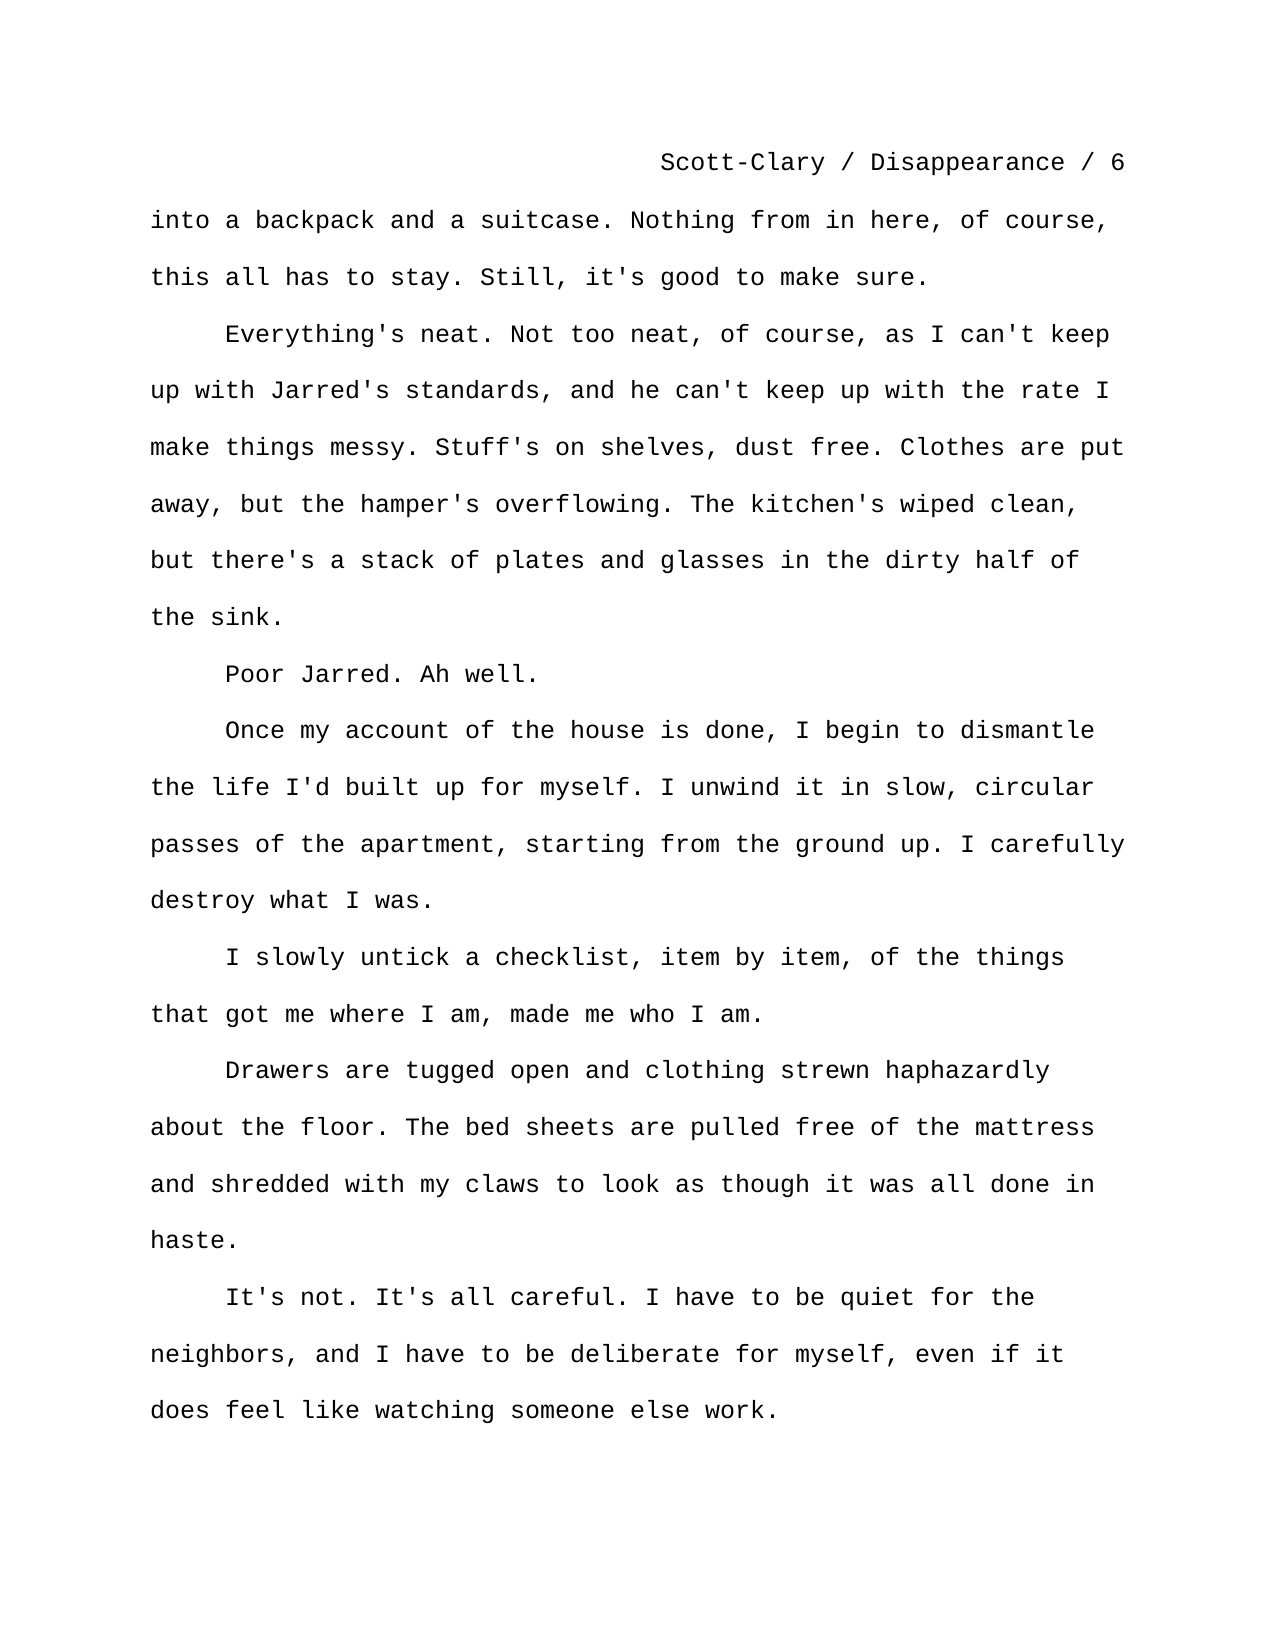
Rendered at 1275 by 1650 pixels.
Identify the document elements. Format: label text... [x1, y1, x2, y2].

text Once my account of the house is done, I begin to dismantle the life I'd built up for myself. I unwind it in slow, circular passes of the apartment, starting from the ground up. I carefully destroy what I was. [150, 718, 1125, 916]
text Poor Jarred. Ah well. [150, 661, 1125, 689]
text into a backpack and a suitcase. Nothing from in here, of course, this all has to stay. Still, it's good to make sure. [150, 208, 1125, 293]
text Everything's neat. Not too neat, of course, as I can't keep up with Jarred's standards, and he can't keep up with the rate I make things messy. Stuff's on shelves, dust free. Clothes are put away, but the hamper's overflowing. The kitchen's wiped clean, but there's a stack of plates and glasses in the dirty half of the sink. [150, 321, 1125, 633]
text It's not. It's all careful. I have to be quiet for the neighbors, and I have to be deliberate for myself, even if it does feel like watching someone else work. [150, 1284, 1125, 1426]
text I slowly untick a checklist, item by item, of the things that got me where I am, made me who I am. [150, 944, 1125, 1029]
text Drawers are tugged open and clothing strewn haphazardly about the floor. The bed sheets are pulled free of the mattress and shredded with my claws to look as though it was all done in haste. [150, 1058, 1125, 1256]
